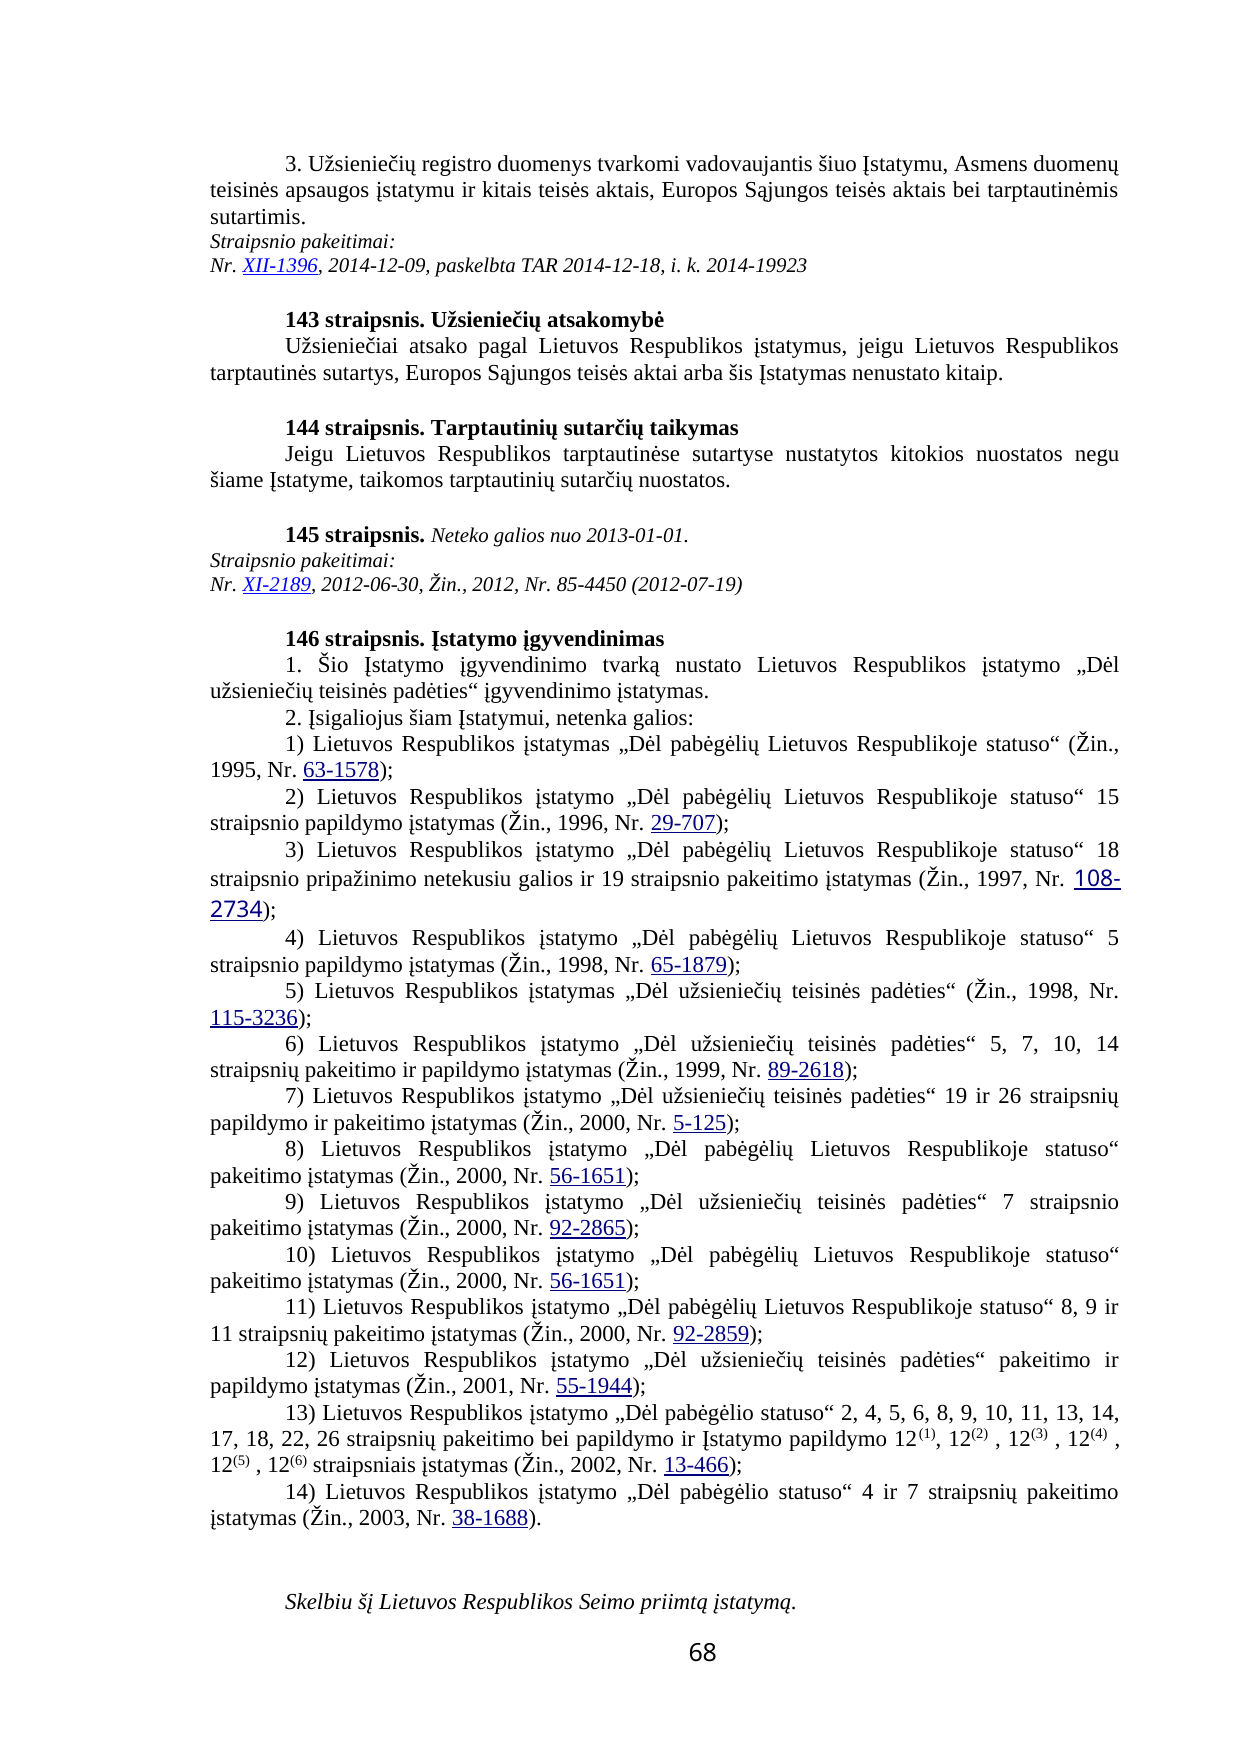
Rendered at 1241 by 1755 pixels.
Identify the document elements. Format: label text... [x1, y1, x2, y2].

text 6) Lietuvos Respublikos įstatymo „Dėl užsieniečių teisinės padėties“ 5, 7, 10, 14 straipsnių pakeitimo ir papildymo įstatymas (Žin., 1999, Nr. 89-2618); [210, 1030, 1120, 1083]
text 11) Lietuvos Respublikos įstatymo „Dėl pabėgėlių Lietuvos Respublikoje statuso“ 8, 9 ir 11 straipsnių pakeitimo įstatymas (Žin., 2000, Nr. 92-2859); [210, 1293, 1120, 1346]
text 2. Įsigaliojus šiam Įstatymui, netenka galios: [210, 704, 1120, 730]
text 8) Lietuvos Respublikos įstatymo „Dėl pabėgėlių Lietuvos Respublikoje statuso“ pakeitimo įstatymas (Žin., 2000, Nr. 56-1651); [210, 1135, 1120, 1188]
subtitle 143 straipsnis. Užsieniečių atsakomybė [210, 306, 1120, 332]
text 9) Lietuvos Respublikos įstatymo „Dėl užsieniečių teisinės padėties“ 7 straipsnio pakeitimo įstatymas (Žin., 2000, Nr. 92-2865); [210, 1188, 1120, 1241]
text 10) Lietuvos Respublikos įstatymo „Dėl pabėgėlių Lietuvos Respublikoje statuso“ pakeitimo įstatymas (Žin., 2000, Nr. 56-1651); [210, 1241, 1120, 1293]
text 3. Užsieniečių registro duomenys tvarkomi vadovaujantis šiuo Įstatymu, Asmens duomenų teisinės apsaugos įstatymu ir kitais teisės aktais, Europos Sąjungos teisės aktais bei tarptautinėmis sutartimis. [210, 150, 1120, 229]
text Nr. XII-1396, 2014-12-09, paskelbta TAR 2014-12-18, i. k. 2014-19923 [210, 253, 1120, 277]
text 14) Lietuvos Respublikos įstatymo „Dėl pabėgėlio statuso“ 4 ir 7 straipsnių pakeitimo įstatymas (Žin., 2003, Nr. 38-1688). [210, 1478, 1120, 1531]
text 144 straipsnis. Tarptautinių sutarčių taikymas [210, 414, 1120, 440]
text 145 straipsnis. Neteko galios nuo 2013-01-01. [210, 522, 1120, 548]
text 2) Lietuvos Respublikos įstatymo „Dėl pabėgėlių Lietuvos Respublikoje statuso“ 15 straipsnio papildymo įstatymas (Žin., 1996, Nr. 29-707); [210, 783, 1120, 836]
text 5) Lietuvos Respublikos įstatymas „Dėl užsieniečių teisinės padėties“ (Žin., 1998, Nr. 115-3236); [210, 977, 1120, 1030]
text Straipsnio pakeitimai: [210, 229, 1120, 253]
text 146 straipsnis. Įstatymo įgyvendinimas [210, 625, 1120, 651]
text 12) Lietuvos Respublikos įstatymo „Dėl užsieniečių teisinės padėties“ pakeitimo ir papildymo įstatymas (Žin., 2001, Nr. 55-1944); [210, 1346, 1120, 1399]
text 1. Šio Įstatymo įgyvendinimo tvarką nustato Lietuvos Respublikos įstatymo „Dėl užsieniečių teisinės padėties“ įgyvendinimo įstatymas. [210, 651, 1120, 704]
text Užsieniečiai atsako pagal Lietuvos Respublikos įstatymus, jeigu Lietuvos Respublikos tarptautinės sutartys, Europos Sąjungos teisės aktai arba šis Įstatymas nenustato kitaip. [210, 332, 1120, 385]
text 13) Lietuvos Respublikos įstatymo „Dėl pabėgėlio statuso“ 2, 4, 5, 6, 8, 9, 10, 11, 13, 14, 17, 18, 22, 26 straipsnių pakeitimo bei papildymo ir Įstatymo papildymo 12(1), 12(2) , 12(3) , 12(4) , 12(5) , 12(6) straipsniais įstatymas (Žin., 2002, Nr. 13-466); [210, 1399, 1120, 1478]
text Straipsnio pakeitimai: [210, 548, 1120, 572]
text 3) Lietuvos Respublikos įstatymo „Dėl pabėgėlių Lietuvos Respublikoje statuso“ 18 straipsnio pripažinimo netekusiu galios ir 19 straipsnio pakeitimo įstatymas (Žin., 1997, Nr. 108-2734); [210, 836, 1120, 924]
text 4) Lietuvos Respublikos įstatymo „Dėl pabėgėlių Lietuvos Respublikoje statuso“ 5 straipsnio papildymo įstatymas (Žin., 1998, Nr. 65-1879); [210, 924, 1120, 977]
text 1) Lietuvos Respublikos įstatymas „Dėl pabėgėlių Lietuvos Respublikoje statuso“ (Žin., 1995, Nr. 63-1578); [210, 730, 1120, 783]
text Nr. XI-2189, 2012-06-30, Žin., 2012, Nr. 85-4450 (2012-07-19) [210, 572, 1120, 596]
text Skelbiu šį Lietuvos Respublikos Seimo priimtą įstatymą. [210, 1588, 1120, 1614]
text 7) Lietuvos Respublikos įstatymo „Dėl užsieniečių teisinės padėties“ 19 ir 26 straipsnių papildymo ir pakeitimo įstatymas (Žin., 2000, Nr. 5-125); [210, 1083, 1120, 1135]
text Jeigu Lietuvos Respublikos tarptautinėse sutartyse nustatytos kitokios nuostatos negu šiame Įstatyme, taikomos tarptautinių sutarčių nuostatos. [210, 440, 1120, 493]
